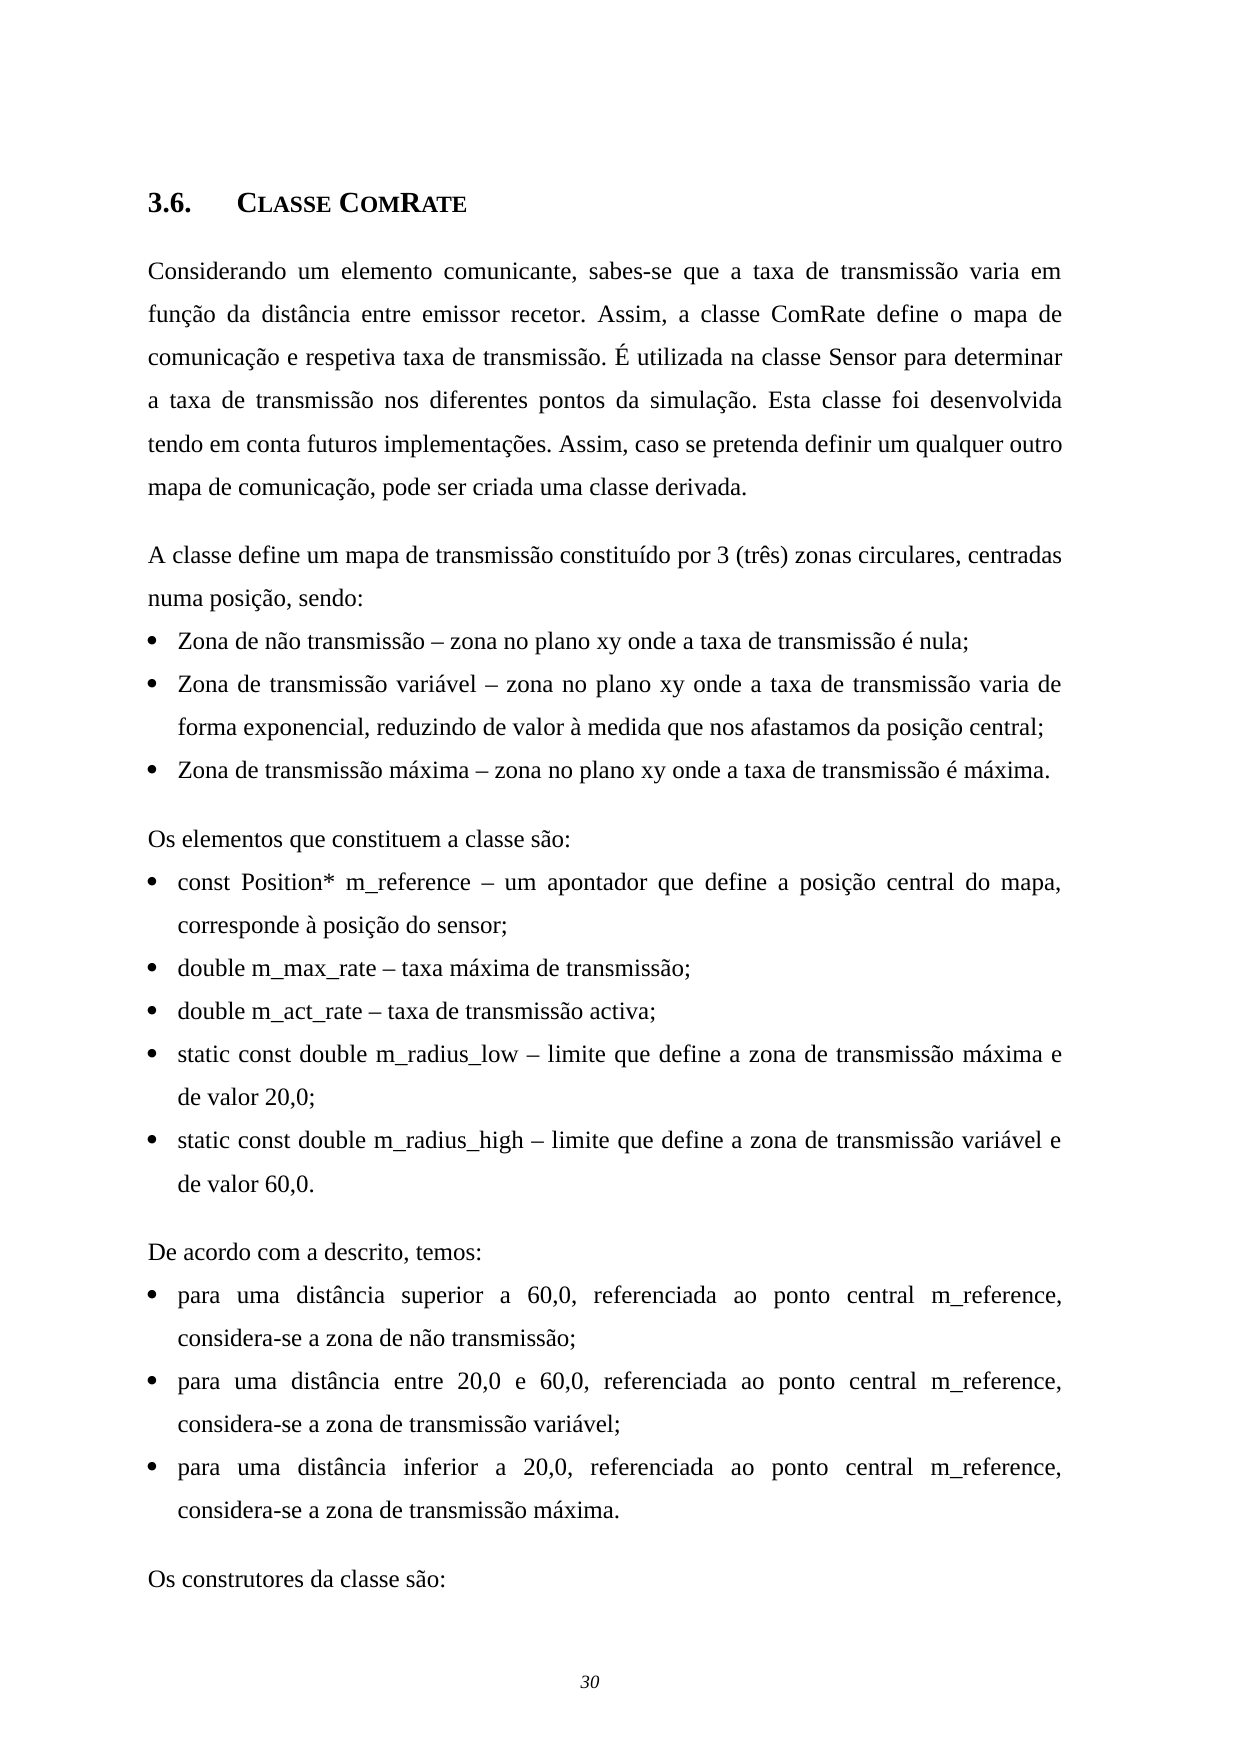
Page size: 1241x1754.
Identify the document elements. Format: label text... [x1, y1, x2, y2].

list static const double m_radius_high – limite que define a zona de transmissão variável e de valor 60,0. [148, 1126, 1063, 1197]
list static const double m_radius_low – limite que define a zona de transmissão máxima e de valor 20,0; [148, 1039, 1063, 1111]
text Os construtores da classe são: [148, 1564, 1063, 1592]
list double m_max_rate – taxa máxima de transmissão; [148, 953, 1063, 982]
list Zona de transmissão variável – zona no plano xy onde a taxa de transmissão varia de forma exponencial, reduzindo de valor à medida que nos afastamos da posição central; [148, 669, 1063, 741]
list Zona de não transmissão – zona no plano xy onde a taxa de transmissão é nula; [148, 626, 1063, 655]
list Classe ComRate [148, 185, 1063, 219]
list para uma distância superior a 60,0, referenciada ao ponto central m_reference, considera-se a zona de não transmissão; [148, 1280, 1063, 1352]
text A classe define um mapa de transmissão constituído por 3 (três) zonas circulares, centradas numa posição, sendo: [148, 540, 1063, 612]
list Zona de transmissão máxima – zona no plano xy onde a taxa de transmissão é máxima. [148, 756, 1063, 784]
list double m_act_rate – taxa de transmissão activa; [148, 996, 1063, 1025]
text De acordo com a descrito, temos: [148, 1237, 1063, 1266]
list const Position* m_reference – um apontador que define a posição central do mapa, corresponde à posição do sensor; [148, 867, 1063, 939]
text Considerando um elemento comunicante, sabes-se que a taxa de transmissão varia em função da distância entre emissor recetor. Assim, a classe ComRate define o mapa de comunicação e respetiva taxa de transmissão. É utilizada na classe Sensor para determinar a taxa de transmissão nos diferentes pontos da simulação. Esta classe foi desenvolvida tendo em conta futuros implementações. Assim, caso se pretenda definir um qualquer outro mapa de comunicação, pode ser criada uma classe derivada. [148, 256, 1063, 501]
text Os elementos que constituem a classe são: [148, 824, 1063, 852]
list para uma distância inferior a 20,0, referenciada ao ponto central m_reference, considera-se a zona de transmissão máxima. [148, 1452, 1063, 1524]
list para uma distância entre 20,0 e 60,0, referenciada ao ponto central m_reference, considera-se a zona de transmissão variável; [148, 1366, 1063, 1438]
